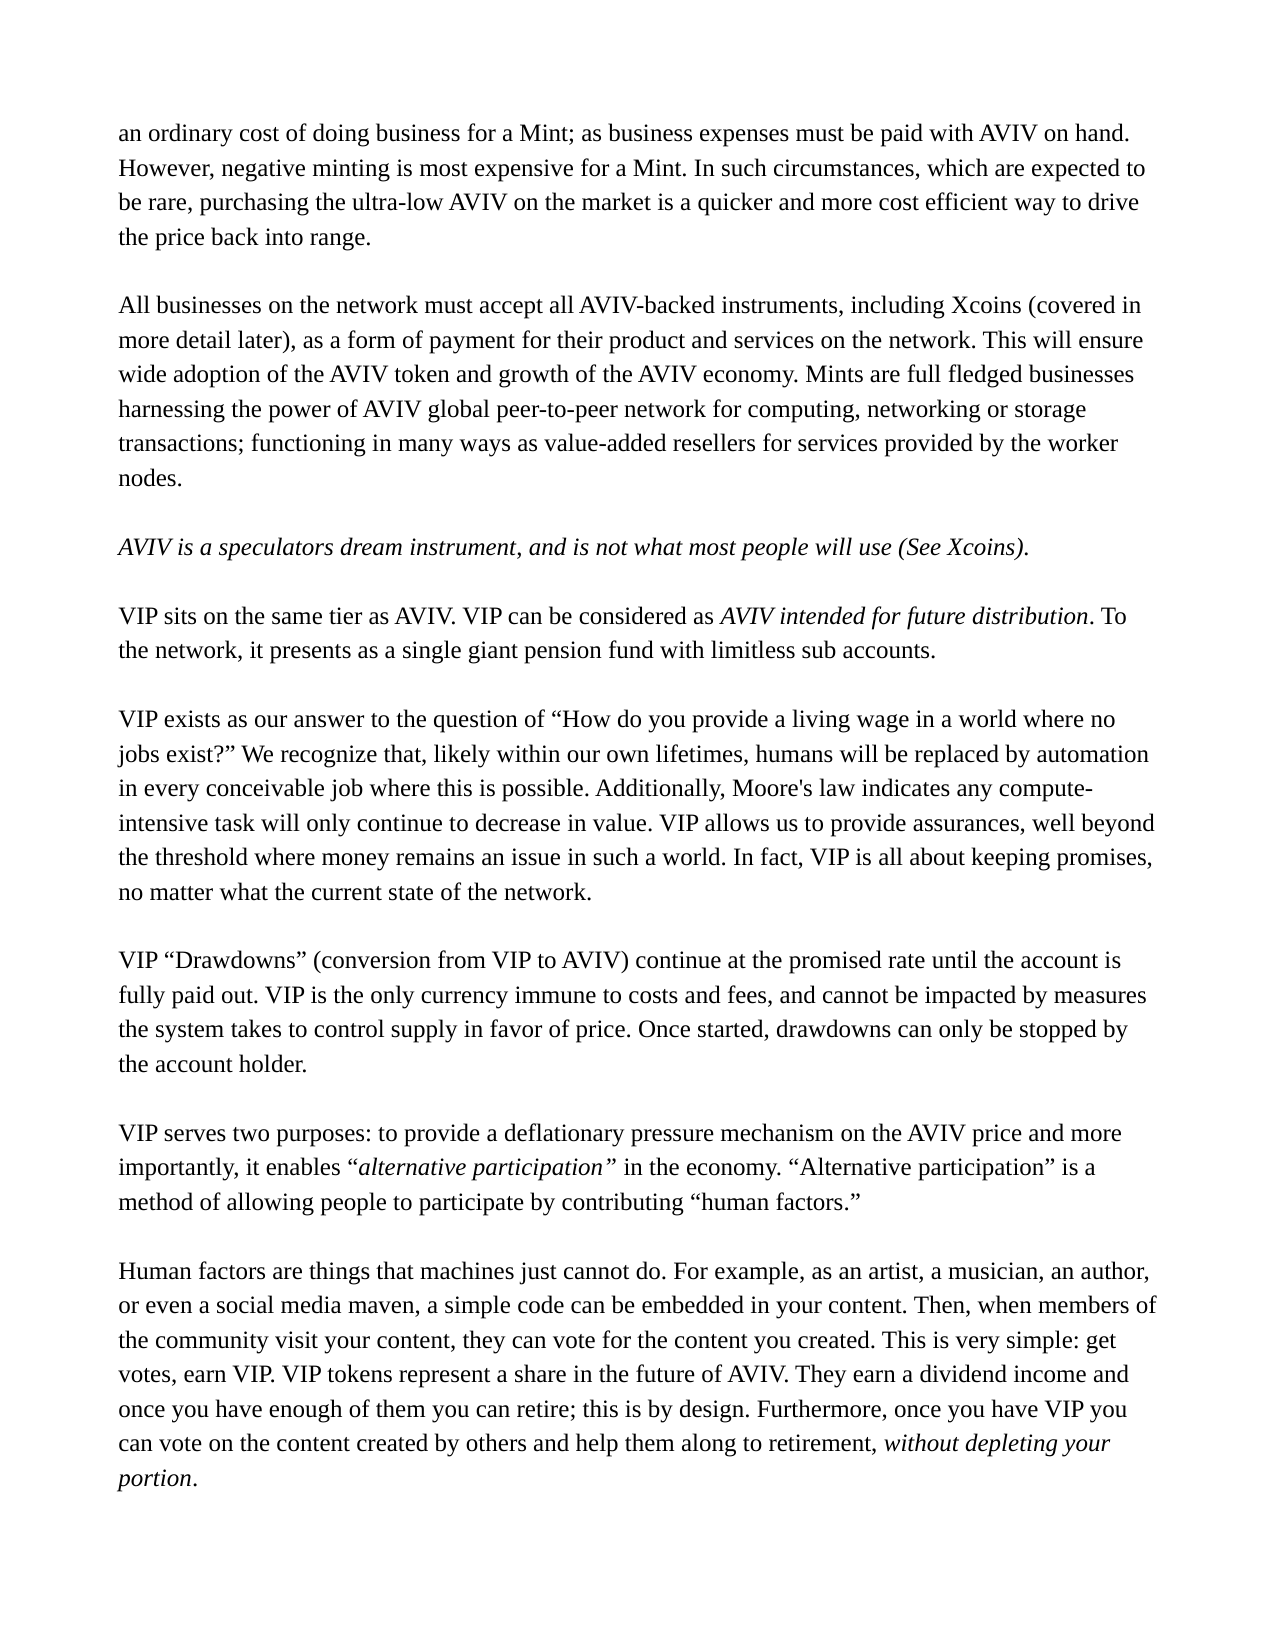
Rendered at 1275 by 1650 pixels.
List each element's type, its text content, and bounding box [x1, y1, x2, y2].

text VIP serves two purposes: to provide a deflationary pressure mechanism on the AVIV price and more importantly, it enables “alternative participation” in the economy. “Alternative participation” is a method of allowing people to participate by contributing “human factors.” [118, 1118, 1157, 1216]
text VIP sits on the same tier as AVIV. VIP can be considered as AVIV intended for future distribution. To the network, it presents as a single giant pension fund with limitless sub accounts. [118, 601, 1157, 664]
text Human factors are things that machines just cannot do. For example, as an artist, a musician, an author, or even a social media maven, a simple code can be embedded in your content. Then, when members of the community visit your content, they can vote for the content you created. This is very simple: get votes, earn VIP. VIP tokens represent a share in the future of AVIV. They earn a dividend income and once you have enough of them you can retire; this is by design. Furthermore, once you have VIP you can vote on the content created by others and help them along to retirement, without depleting your portion. [118, 1256, 1157, 1492]
text VIP exists as our answer to the question of “How do you provide a living wage in a world where no jobs exist?” We recognize that, likely within our own lifetimes, humans will be replaced by automation in every conceivable job where this is possible. Additionally, Moore's law indicates any compute-intensive task will only continue to decrease in value. VIP allows us to provide assurances, well beyond the threshold where money remains an issue in such a world. In fact, VIP is all about keeping promises, no matter what the current state of the network. [118, 704, 1157, 905]
text an ordinary cost of doing business for a Mint; as business expenses must be paid with AVIV on hand. However, negative minting is most expensive for a Mint. In such circumstances, which are expected to be rare, purchasing the ultra-low AVIV on the market is a quicker and more cost efficient way to drive the price back into range. [118, 118, 1157, 250]
text All businesses on the network must accept all AVIV-backed instruments, including Xcoins (covered in more detail later), as a form of payment for their product and services on the network. This will ensure wide adoption of the AVIV token and growth of the AVIV economy. Mints are full fledged businesses harnessing the power of AVIV global peer-to-peer network for computing, networking or storage transactions; functioning in many ways as value-added resellers for services provided by the worker nodes. [118, 291, 1157, 492]
text AVIV is a speculators dream instrument, and is not what most people will use (See Xcoins). [118, 532, 1157, 561]
text VIP “Drawdowns” (conversion from VIP to AVIV) continue at the promised rate until the account is fully paid out. VIP is the only currency immune to costs and fees, and cannot be impacted by measures the system takes to control supply in favor of price. Once started, drawdowns can only be stopped by the account holder. [118, 946, 1157, 1078]
